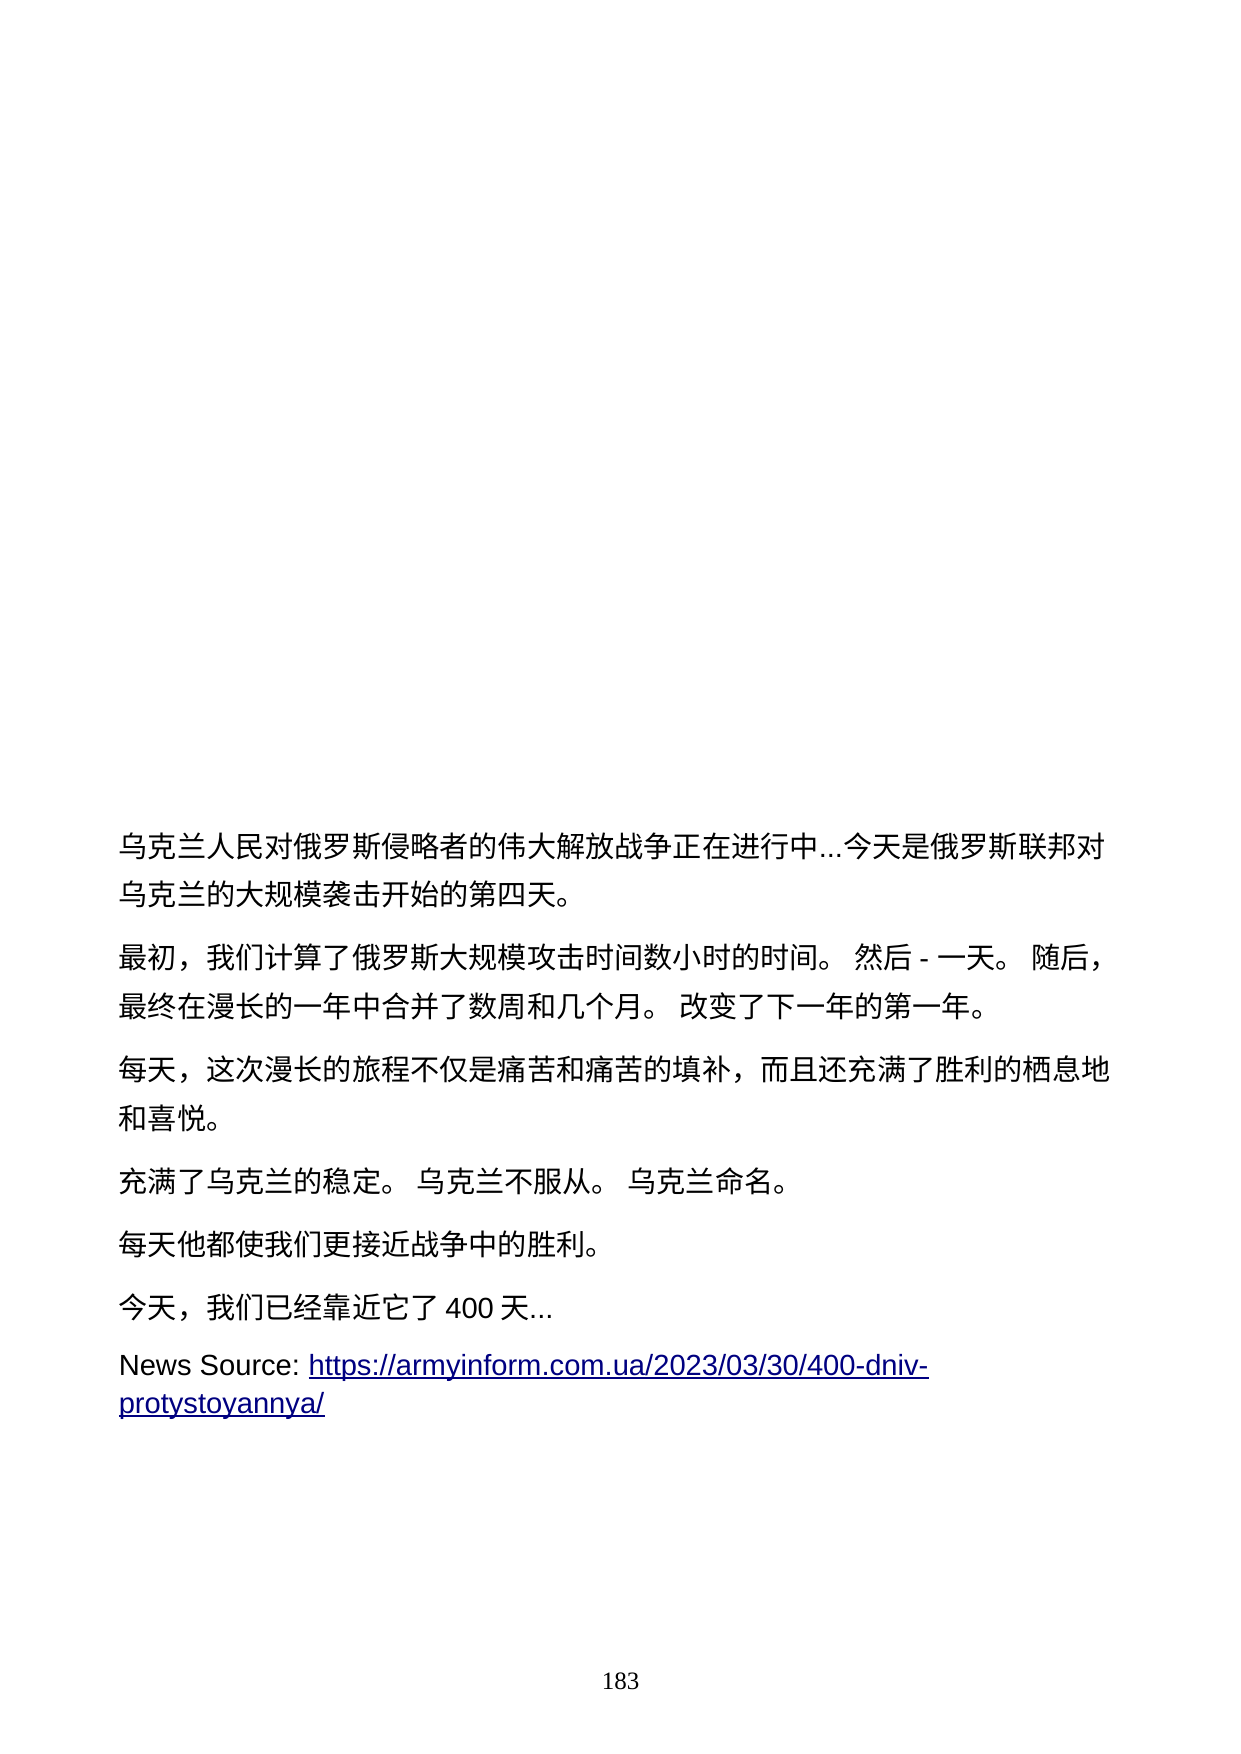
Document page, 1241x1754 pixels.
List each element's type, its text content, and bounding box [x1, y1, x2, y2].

text News Source: https://armyinform.com.ua/2023/03/30/400-dniv-protystoyannya/ [118, 1348, 1122, 1420]
text 乌克兰人民对俄罗斯侵略者的伟大解放战争正在进行中...今天是俄罗斯联邦对乌克兰的大规模袭击开始的第四天。 [118, 118, 1122, 914]
text 最初，我们计算了俄罗斯大规模攻击时间数小时的时间。 然后 - 一天。 随后，最终在漫长的一年中合并了数周和几个月。 改变了下一年的第一年。 [118, 935, 1122, 1026]
text 今天，我们已经靠近它了400天... [118, 1284, 1122, 1327]
text 每天，这次漫长的旅程不仅是痛苦和痛苦的填补，而且还充满了胜利的栖息地和喜悦。 [118, 1047, 1122, 1137]
text 每天他都使我们更接近战争中的胜利。 [118, 1221, 1122, 1264]
text 充满了乌克兰的稳定。 乌克兰不服从。 乌克兰命名。 [118, 1158, 1122, 1201]
